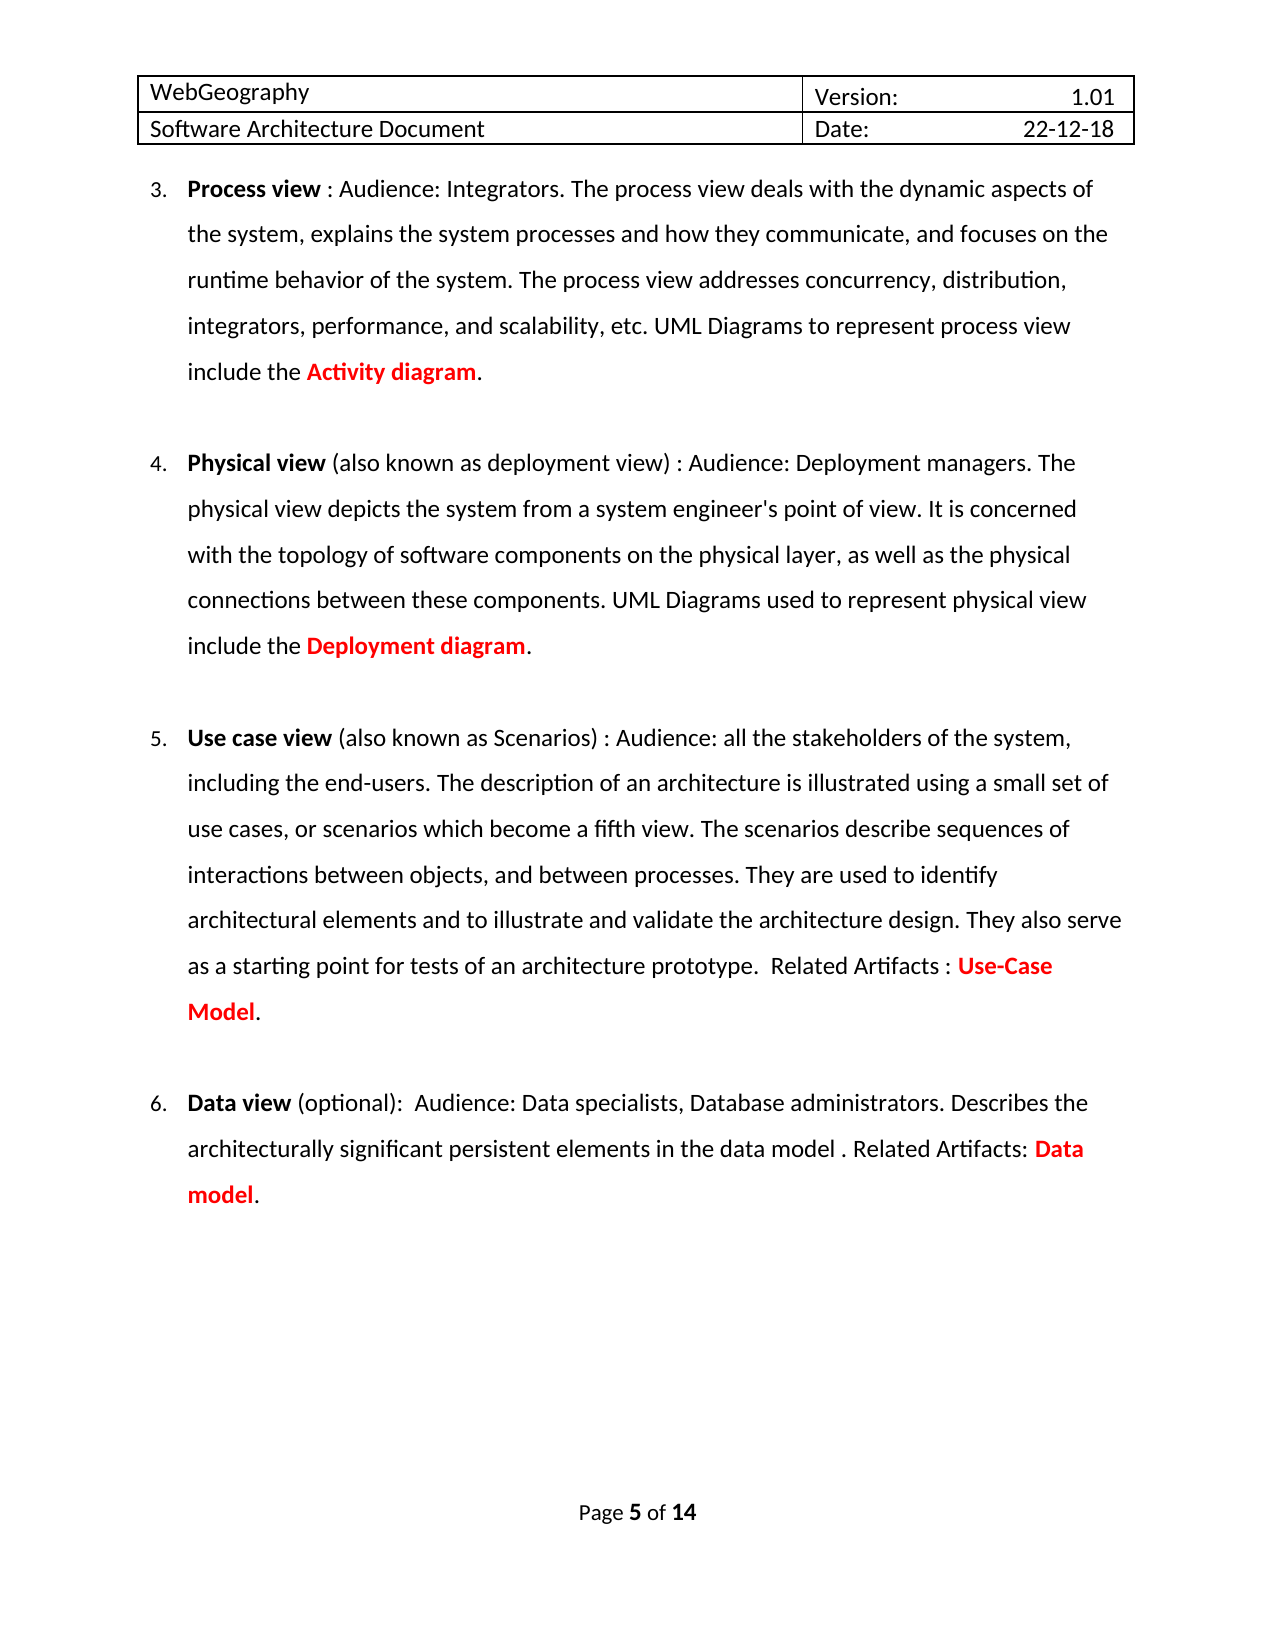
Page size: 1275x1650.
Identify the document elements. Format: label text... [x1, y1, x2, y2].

list Process view : Audience: Integrators. The process view deals with the dynamic aspects of the system, explains the system processes and how they communicate, and focuses on the runtime behavior of the system. The process view addresses concurrency, distribution, integrators, performance, and scalability, etc. UML Diagrams to represent process view include the Activity diagram. [150, 173, 1125, 386]
list Use case view (also known as Scenarios) : Audience: all the stakeholders of the system, including the end-users. The description of an architecture is illustrated using a small set of use cases, or scenarios which become a fifth view. The scenarios describe sequences of interactions between objects, and between processes. They are used to identify architectural elements and to illustrate and validate the architecture design. They also serve as a starting point for tests of an architecture prototype. Related Artifacts : Use-Case Model. [150, 722, 1125, 1027]
list Data view (optional): Audience: Data specialists, Database administrators. Describes the architecturally significant persistent elements in the data model . Related Artifacts: Data model. [150, 1087, 1125, 1209]
list Physical view (also known as deployment view) : Audience: Deployment managers. The physical view depicts the system from a system engineer's point of view. It is concerned with the topology of software components on the physical layer, as well as the physical connections between these components. UML Diagrams used to represent physical view include the Deployment diagram. [150, 447, 1125, 661]
